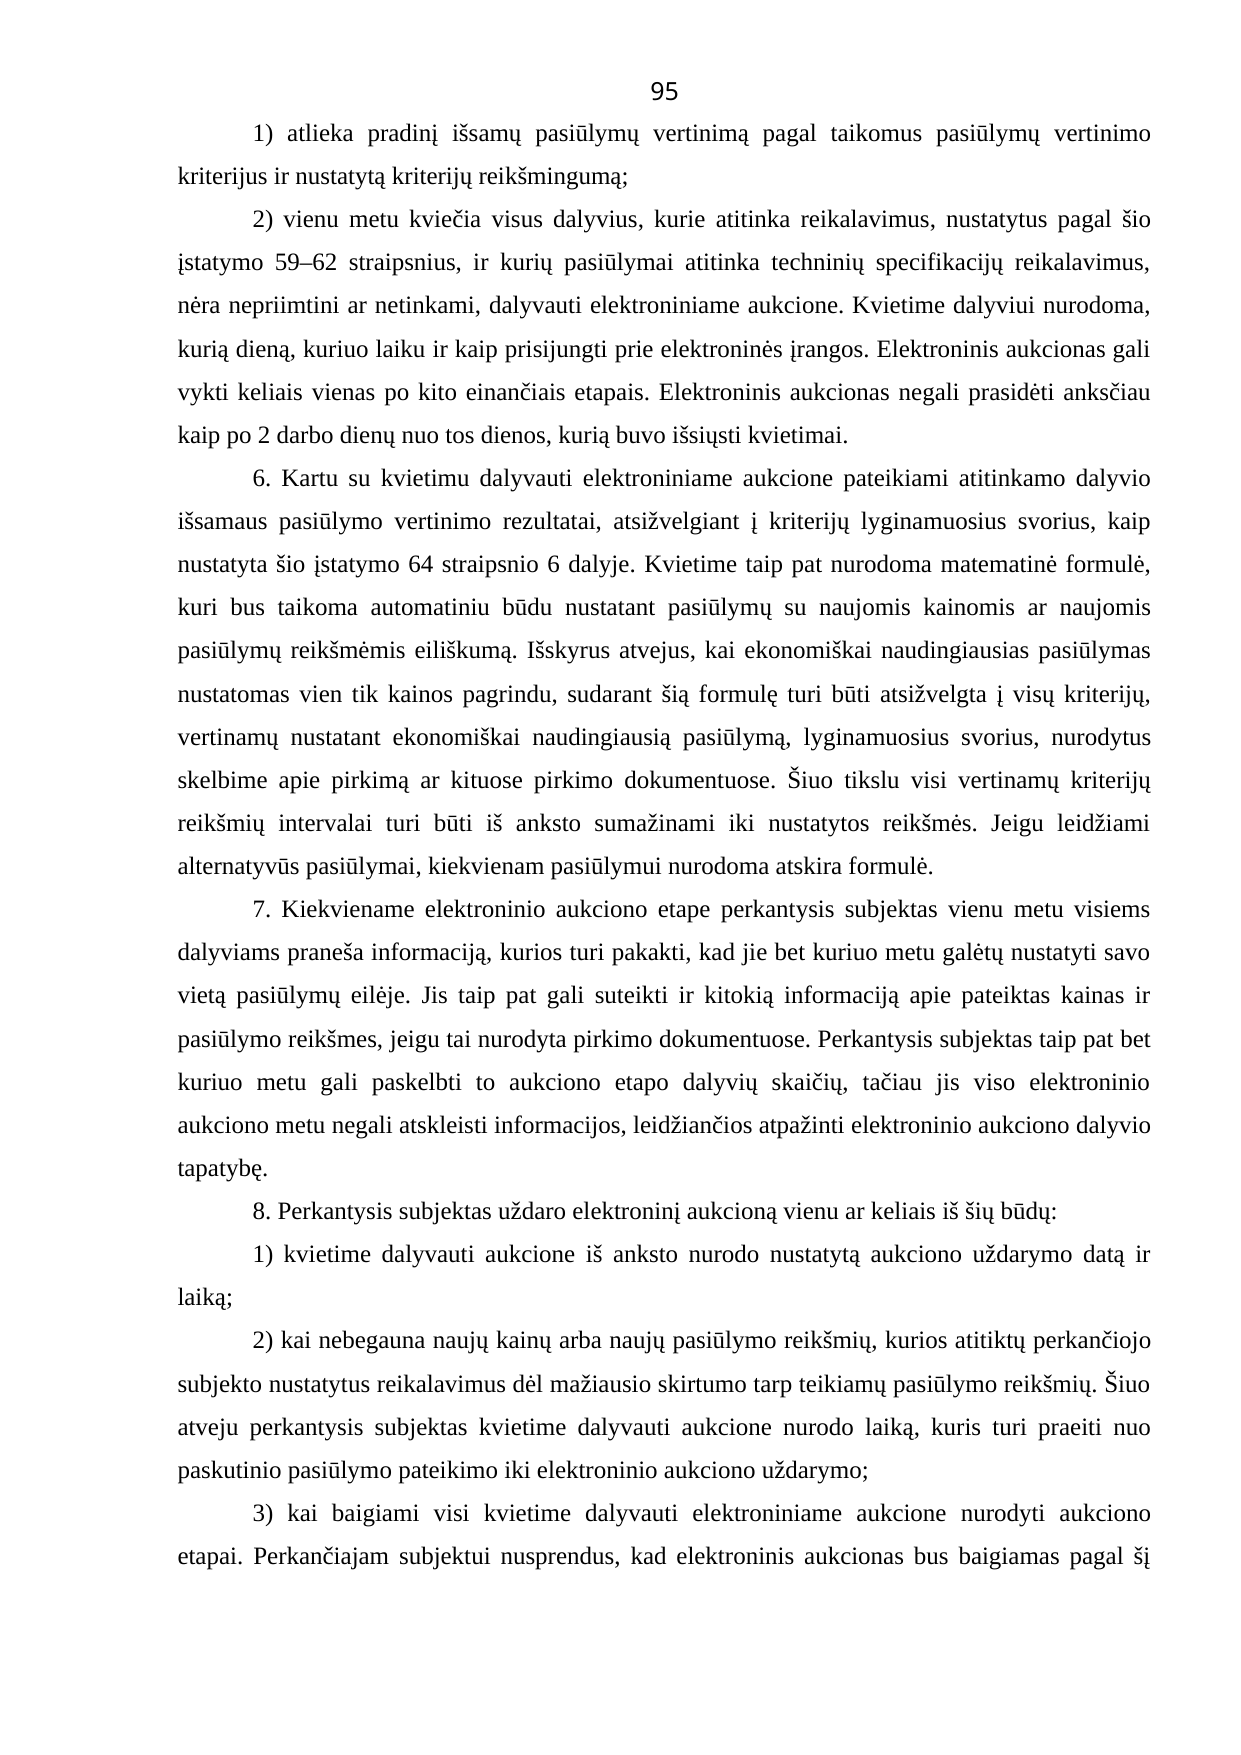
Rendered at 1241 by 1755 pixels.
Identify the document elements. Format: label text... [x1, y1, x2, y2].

text 1) atlieka pradinį išsamų pasiūlymų vertinimą pagal taikomus pasiūlymų vertinimo kriterijus ir nustatytą kriterijų reikšmingumą; [177, 118, 1152, 190]
text 6. Kartu su kvietimu dalyvauti elektroniniame aukcione pateikiami atitinkamo dalyvio išsamaus pasiūlymo vertinimo rezultatai, atsižvelgiant į kriterijų lyginamuosius svorius, kaip nustatyta šio įstatymo 64 straipsnio 6 dalyje. Kvietime taip pat nurodoma matematinė formulė, kuri bus taikoma automatiniu būdu nustatant pasiūlymų su naujomis kainomis ar naujomis pasiūlymų reikšmėmis eiliškumą. Išskyrus atvejus, kai ekonomiškai naudingiausias pasiūlymas nustatomas vien tik kainos pagrindu, sudarant šią formulę turi būti atsižvelgta į visų kriterijų, vertinamų nustatant ekonomiškai naudingiausią pasiūlymą, lyginamuosius svorius, nurodytus skelbime apie pirkimą ar kituose pirkimo dokumentuose. Šiuo tikslu visi vertinamų kriterijų reikšmių intervalai turi būti iš anksto sumažinami iki nustatytos reikšmės. Jeigu leidžiami alternatyvūs pasiūlymai, kiekvienam pasiūlymui nurodoma atskira formulė. [177, 463, 1152, 880]
text 2) vienu metu kviečia visus dalyvius, kurie atitinka reikalavimus, nustatytus pagal šio įstatymo 59–62 straipsnius, ir kurių pasiūlymai atitinka techninių specifikacijų reikalavimus, nėra nepriimtini ar netinkami, dalyvauti elektroniniame aukcione. Kvietime dalyviui nurodoma, kurią dieną, kuriuo laiku ir kaip prisijungti prie elektroninės įrangos. Elektroninis aukcionas gali vykti keliais vienas po kito einančiais etapais. Elektroninis aukcionas negali prasidėti anksčiau kaip po 2 darbo dienų nuo tos dienos, kurią buvo išsiųsti kvietimai. [177, 204, 1152, 449]
text 8. Perkantysis subjektas uždaro elektroninį aukcioną vienu ar keliais iš šių būdų: [177, 1196, 1152, 1225]
text 2) kai nebegauna naujų kainų arba naujų pasiūlymo reikšmių, kurios atitiktų perkančiojo subjekto nustatytus reikalavimus dėl mažiausio skirtumo tarp teikiamų pasiūlymo reikšmių. Šiuo atveju perkantysis subjektas kvietime dalyvauti aukcione nurodo laiką, kuris turi praeiti nuo paskutinio pasiūlymo pateikimo iki elektroninio aukciono uždarymo; [177, 1326, 1152, 1484]
text 7. Kiekviename elektroninio aukciono etape perkantysis subjektas vienu metu visiems dalyviams praneša informaciją, kurios turi pakakti, kad jie bet kuriuo metu galėtų nustatyti savo vietą pasiūlymų eilėje. Jis taip pat gali suteikti ir kitokią informaciją apie pateiktas kainas ir pasiūlymo reikšmes, jeigu tai nurodyta pirkimo dokumentuose. Perkantysis subjektas taip pat bet kuriuo metu gali paskelbti to aukciono etapo dalyvių skaičių, tačiau jis viso elektroninio aukciono metu negali atskleisti informacijos, leidžiančios atpažinti elektroninio aukciono dalyvio tapatybę. [177, 894, 1152, 1182]
text 3) kai baigiami visi kvietime dalyvauti elektroniniame aukcione nurodyti aukciono etapai. Perkančiajam subjektui nusprendus, kad elektroninis aukcionas bus baigiamas pagal šį [177, 1498, 1152, 1570]
text 1) kvietime dalyvauti aukcione iš anksto nurodo nustatytą aukciono uždarymo datą ir laiką; [177, 1239, 1152, 1311]
